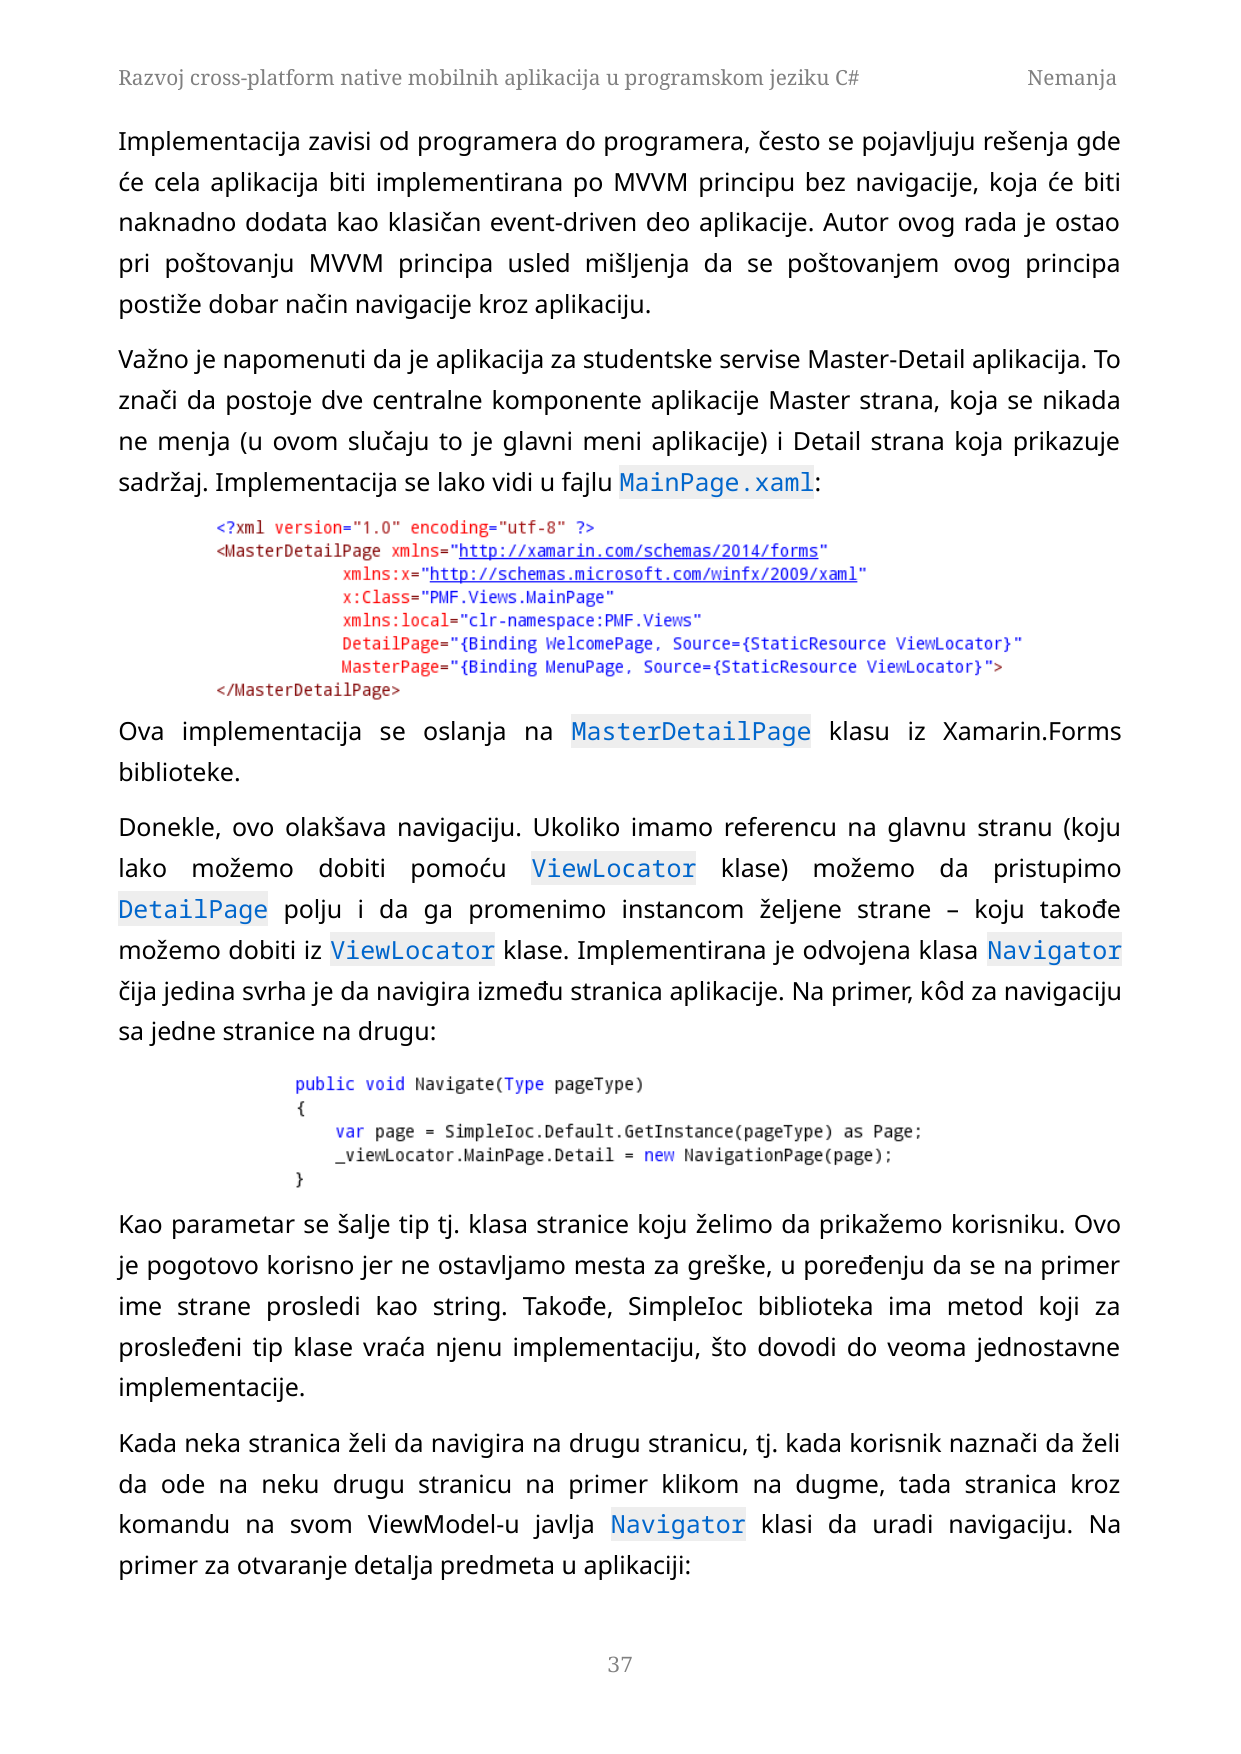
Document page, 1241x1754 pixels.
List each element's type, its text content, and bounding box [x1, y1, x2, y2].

text Kao parametar se šalje tip tj. klasa stranice koju želimo da prikažemo korisniku. Ovo je pogotovo korisno jer ne ostavljamo mesta za greške, u poređenju da se na primer ime strane prosledi kao string. Takođe, SimpleIoc biblioteka ima metod koji za prosleđeni tip klase vraća njenu implementaciju, što dovodi do veoma jednostavne implementacije. [118, 1069, 1122, 1404]
picture [288, 1069, 952, 1200]
text Donekle, ovo olakšava navigaciju. Ukoliko imamo referencu na glavnu stranu (koju lako možemo dobiti pomoću ViewLocator klase) možemo da pristupimo DetailPage polju i da ga promenimo instancom željene strane – koju takođe možemo dobiti iz ViewLocator klase. Implementirana je odvojena klasa Navigator čija jedina svrha je da navigira između stranica aplikacije. Na primer, kôd za navigaciju sa jedne stranice na drugu: [118, 810, 1122, 1048]
text Kada neka stranica želi da navigira na drugu stranicu, tj. kada korisnik naznači da želi da ode na neku drugu stranicu na primer klikom na dugme, tada stranica kroz komandu na svom ViewModel-u javlja Navigator klasi da uradi navigaciju. Na primer za otvaranje detalja predmeta u aplikaciji: [118, 1425, 1122, 1582]
text Važno je napomenuti da je aplikacija za studentske servise Master-Detail aplikacija. To znači da postoje dve centralne komponente aplikacije Master strana, koja se nikada ne menja (u ovom slučaju to je glavni meni aplikacije) i Detail strana koja prikazuje sadržaj. Implementacija se lako vidi u fajlu MainPage.xaml: [118, 342, 1122, 499]
text Ova implementacija se oslanja na MasterDetailPage klasu iz Xamarin.Forms biblioteke. [118, 707, 1122, 788]
picture [204, 520, 1036, 707]
text Implementacija zavisi od programera do programera, često se pojavljuju rešenja gde će cela aplikacija biti implementirana po MVVM principu bez navigacije, koja će biti naknadno dodata kao klasičan event-driven deo aplikacije. Autor ovog rada je ostao pri poštovanju MVVM principa usled mišljenja da se poštovanjem ovog principa postiže dobar način navigacije kroz aplikaciju. [118, 123, 1122, 321]
